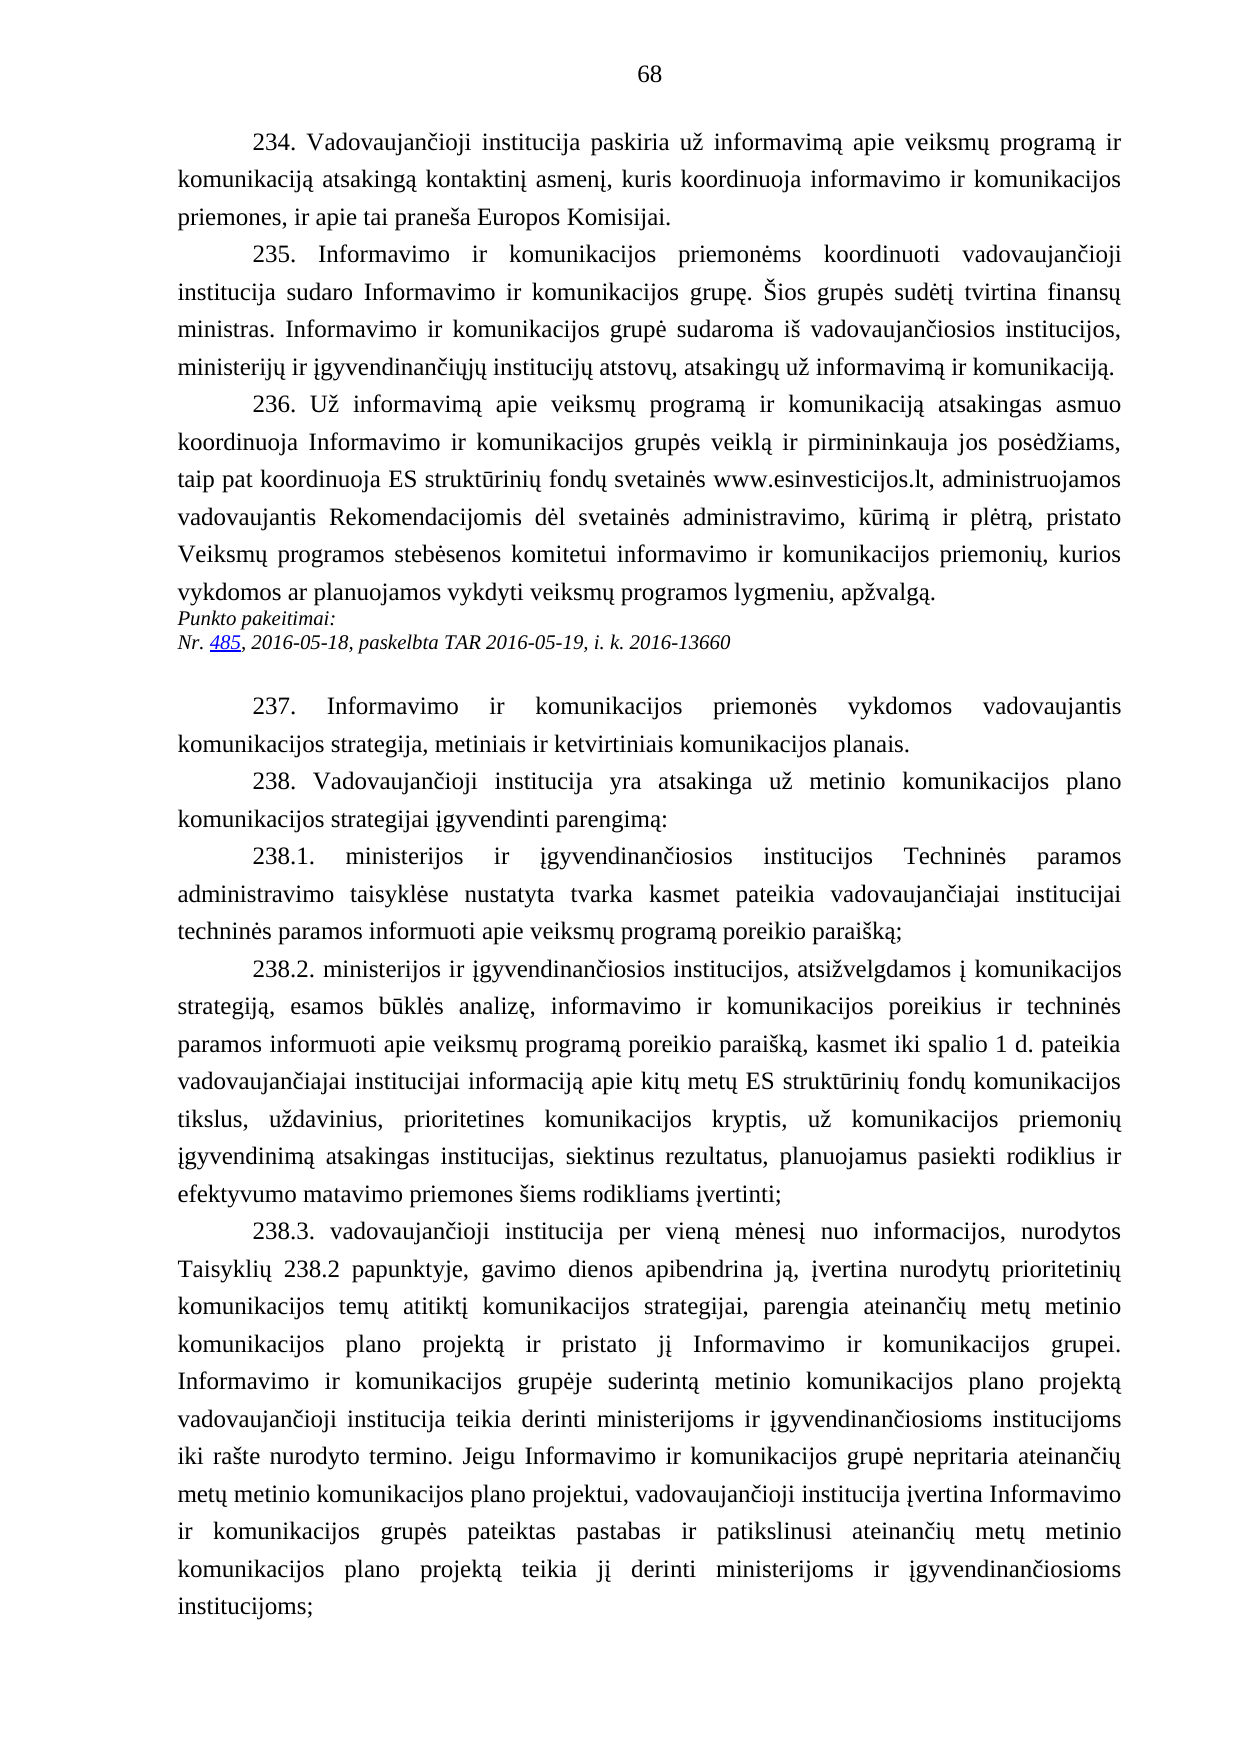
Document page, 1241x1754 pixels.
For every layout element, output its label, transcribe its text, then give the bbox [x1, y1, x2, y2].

text 238.2. ministerijos ir įgyvendinančiosios institucijos, atsižvelgdamos į komunikacijos strategiją, esamos būklės analizę, informavimo ir komunikacijos poreikius ir techninės paramos informuoti apie veiksmų programą poreikio paraišką, kasmet iki spalio 1 d. pateikia vadovaujančiajai institucijai informaciją apie kitų metų ES struktūrinių fondų komunikacijos tikslus, uždavinius, prioritetines komunikacijos kryptis, už komunikacijos priemonių įgyvendinimą atsakingas institucijas, siektinus rezultatus, planuojamus pasiekti rodiklius ir efektyvumo matavimo priemones šiems rodikliams įvertinti; [177, 945, 1122, 1207]
text 238. Vadovaujančioji institucija yra atsakinga už metinio komunikacijos plano komunikacijos strategijai įgyvendinti parengimą: [177, 757, 1122, 832]
text 234. Vadovaujančioji institucija paskiria už informavimą apie veiksmų programą ir komunikaciją atsakingą kontaktinį asmenį, kuris koordinuoja informavimo ir komunikacijos priemones, ir apie tai praneša Europos Komisijai. [177, 118, 1122, 231]
text 236. Už informavimą apie veiksmų programą ir komunikaciją atsakingas asmuo koordinuoja Informavimo ir komunikacijos grupės veiklą ir pirmininkauja jos posėdžiams, taip pat koordinuoja ES struktūrinių fondų svetainės www.esinvesticijos.lt, administruojamos vadovaujantis Rekomendacijomis dėl svetainės administravimo, kūrimą ir plėtrą, pristato Veiksmų programos stebėsenos komitetui informavimo ir komunikacijos priemonių, kurios vykdomos ar planuojamos vykdyti veiksmų programos lygmeniu, apžvalgą. [177, 381, 1122, 606]
text 238.1. ministerijos ir įgyvendinančiosios institucijos Techninės paramos administravimo taisyklėse nustatyta tvarka kasmet pateikia vadovaujančiajai institucijai techninės paramos informuoti apie veiksmų programą poreikio paraišką; [177, 832, 1122, 945]
text 237. Informavimo ir komunikacijos priemonės vykdomos vadovaujantis komunikacijos strategija, metiniais ir ketvirtiniais komunikacijos planais. [177, 682, 1122, 757]
text Punkto pakeitimai: [177, 606, 1122, 630]
text 235. Informavimo ir komunikacijos priemonėms koordinuoti vadovaujančioji institucija sudaro Informavimo ir komunikacijos grupę. Šios grupės sudėtį tvirtina finansų ministras. Informavimo ir komunikacijos grupė sudaroma iš vadovaujančiosios institucijos, ministerijų ir įgyvendinančiųjų institucijų atstovų, atsakingų už informavimą ir komunikaciją. [177, 231, 1122, 381]
text Nr. 485, 2016-05-18, paskelbta TAR 2016-05-19, i. k. 2016-13660 [177, 630, 1122, 654]
text 238.3. vadovaujančioji institucija per vieną mėnesį nuo informacijos, nurodytos Taisyklių 238.2 papunktyje, gavimo dienos apibendrina ją, įvertina nurodytų prioritetinių komunikacijos temų atitiktį komunikacijos strategijai, parengia ateinančių metų metinio komunikacijos plano projektą ir pristato jį Informavimo ir komunikacijos grupei. Informavimo ir komunikacijos grupėje suderintą metinio komunikacijos plano projektą vadovaujančioji institucija teikia derinti ministerijoms ir įgyvendinančiosioms institucijoms iki rašte nurodyto termino. Jeigu Informavimo ir komunikacijos grupė nepritaria ateinančių metų metinio komunikacijos plano projektui, vadovaujančioji institucija įvertina Informavimo ir komunikacijos grupės pateiktas pastabas ir patikslinusi ateinančių metų metinio komunikacijos plano projektą teikia jį derinti ministerijoms ir įgyvendinančiosioms institucijoms; [177, 1207, 1122, 1620]
